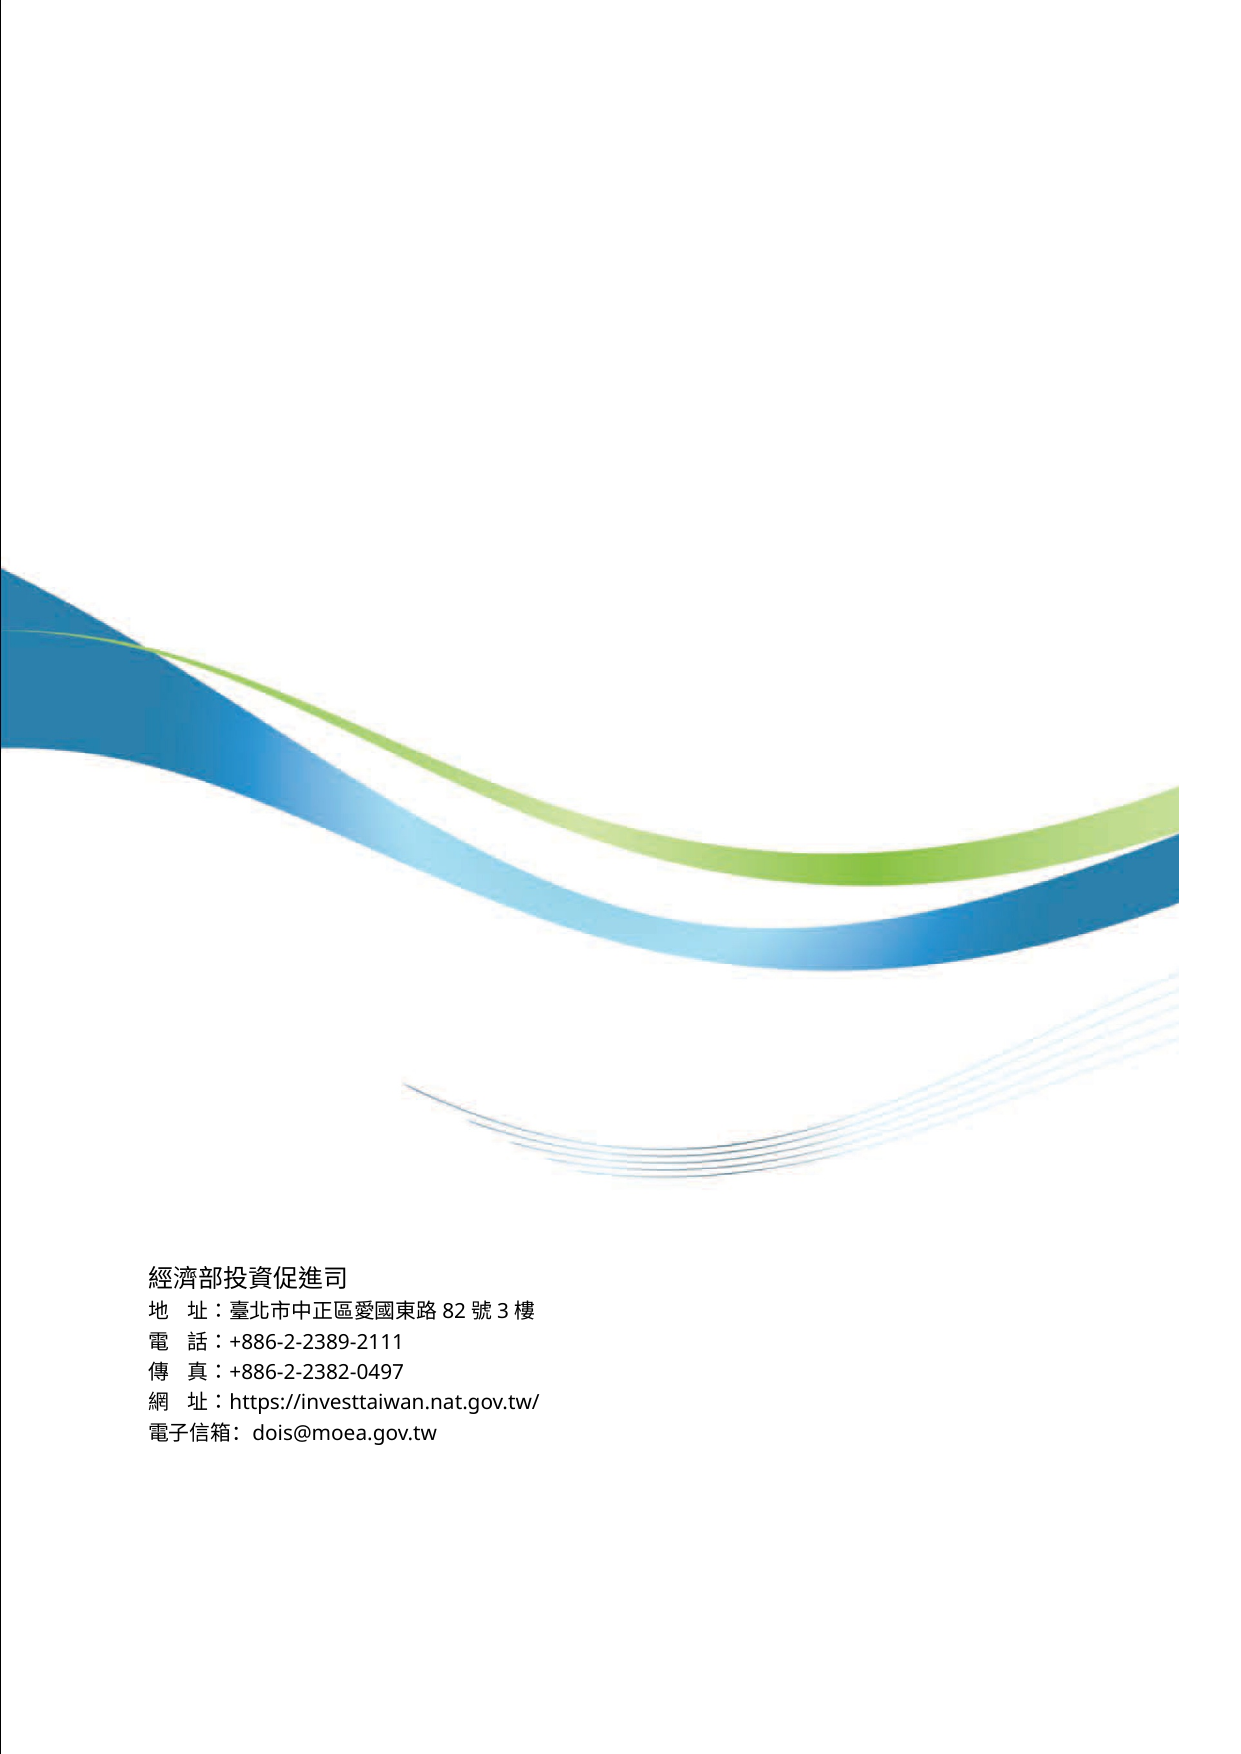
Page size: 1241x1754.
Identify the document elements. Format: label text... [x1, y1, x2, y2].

text 經濟部投資促進司 [148, 1258, 1113, 1295]
text 傳 真：+886-2-2382-0497 [148, 1355, 1113, 1386]
text 電子信箱：dois@moea.gov.tw [148, 1416, 1113, 1446]
text 網 址：https://investtaiwan.nat.gov.tw/ [148, 1386, 1113, 1416]
text 地 址：臺北市中正區愛國東路 82 號 3 樓 [148, 1295, 1113, 1325]
text 電 話：+886-2-2389-2111 [148, 1325, 1113, 1355]
